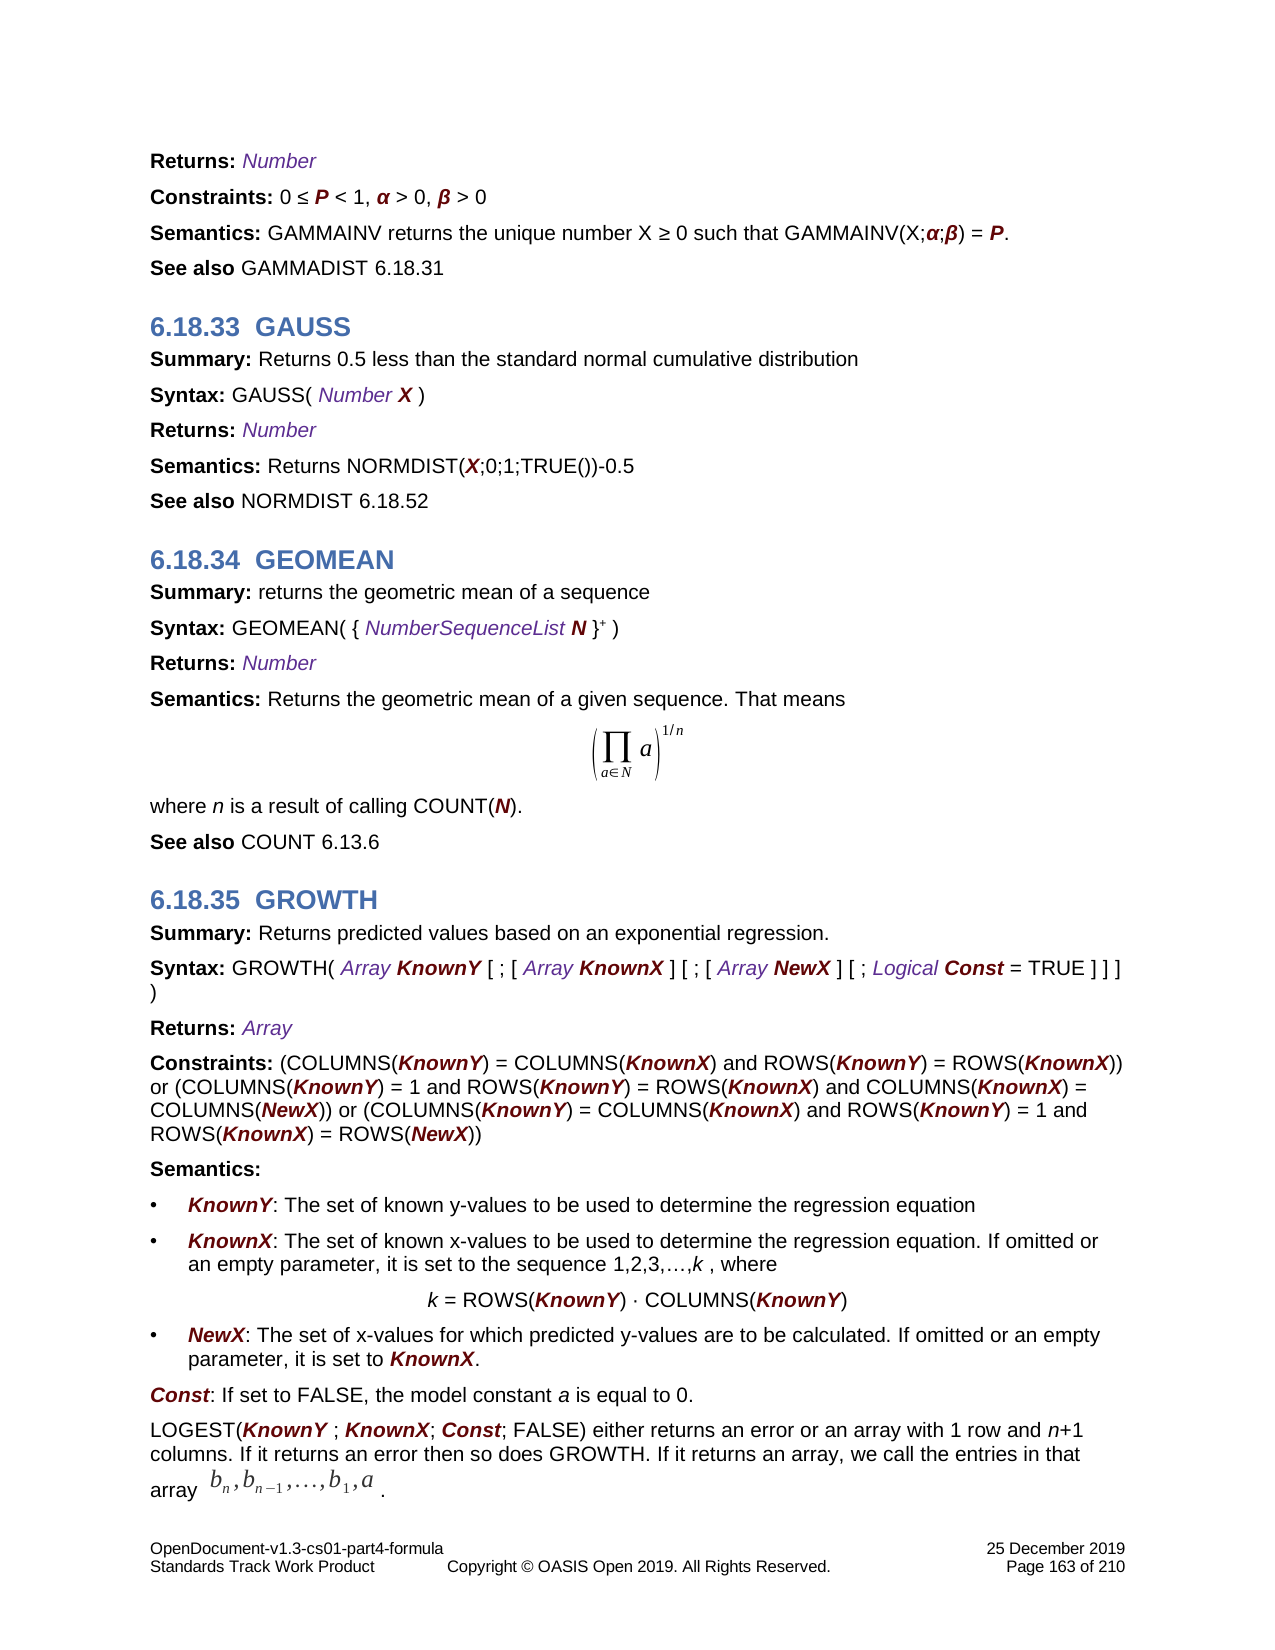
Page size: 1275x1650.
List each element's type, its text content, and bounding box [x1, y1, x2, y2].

list KnownY: The set of known y-values to be used to determine the regression equation [150, 1193, 1125, 1217]
subtitle GAUSS [150, 311, 1125, 341]
text Returns: Number [150, 150, 1125, 173]
text Semantics: Returns the geometric mean of a given sequence. That means [150, 687, 1125, 711]
list KnownX: The set of known x-values to be used to determine the regression equation. If omitted or an empty parameter, it is set to the sequence 1,2,3,…,k , where [150, 1229, 1125, 1276]
text Semantics: GAMMAINV returns the unique number X ≥ 0 such that GAMMAINV(X;α;β) = P. [150, 221, 1125, 245]
text Summary: Returns 0.5 less than the standard normal cumulative distribution [150, 347, 1125, 371]
subtitle GEOMEAN [150, 544, 1125, 574]
text See also GAMMADIST 6.18.31 [150, 257, 1125, 280]
text Returns: Array [150, 1016, 1125, 1039]
text Semantics: Returns NORMDIST(X;0;1;TRUE())-0.5 [150, 454, 1125, 478]
text Syntax: GAUSS( Number X ) [150, 383, 1125, 407]
text LOGEST(KnownY ; KnownX; Const; FALSE) either returns an error or an array with 1 row and n+1 columns. If it returns an error then so does GROWTH. If it returns an array, we call the entries in that array . [150, 1419, 1125, 1502]
subtitle GROWTH [150, 885, 1125, 915]
text See also NORMDIST 6.18.52 [150, 490, 1125, 513]
text Summary: returns the geometric mean of a sequence [150, 581, 1125, 604]
text where n is a result of calling COUNT(N). [150, 795, 1125, 818]
text Returns: Number [150, 652, 1125, 675]
text Syntax: GROWTH( Array KnownY [ ; [ Array KnownX ] [ ; [ Array NewX ] [ ; Logical Const = TRUE ] ] ] ) [150, 957, 1125, 1004]
text Constraints: (COLUMNS(KnownY) = COLUMNS(KnownX) and ROWS(KnownY) = ROWS(KnownX)) or (COLUMNS(KnownY) = 1 and ROWS(KnownY) = ROWS(KnownX) and COLUMNS(KnownX) = COLUMNS(NewX)) or (COLUMNS(KnownY) = COLUMNS(KnownX) and ROWS(KnownY) = 1 and ROWS(KnownX) = ROWS(NewX)) [150, 1052, 1125, 1146]
text k = ROWS(KnownY) ∙ COLUMNS(KnownY) [150, 1288, 1125, 1312]
text Syntax: GEOMEAN( { NumberSequenceList N }+ ) [150, 616, 1125, 640]
text Summary: Returns predicted values based on an exponential regression. [150, 921, 1125, 945]
text Const: If set to FALSE, the model constant a is equal to 0. [150, 1383, 1125, 1407]
text Constraints: 0 ≤ P < 1, α > 0, β > 0 [150, 186, 1125, 209]
text Returns: Number [150, 419, 1125, 442]
text See also COUNT 6.13.6 [150, 831, 1125, 854]
list NewX: The set of x-values for which predicted y-values are to be calculated. If omitted or an empty parameter, it is set to KnownX. [150, 1324, 1125, 1371]
text Semantics: [150, 1158, 1125, 1181]
